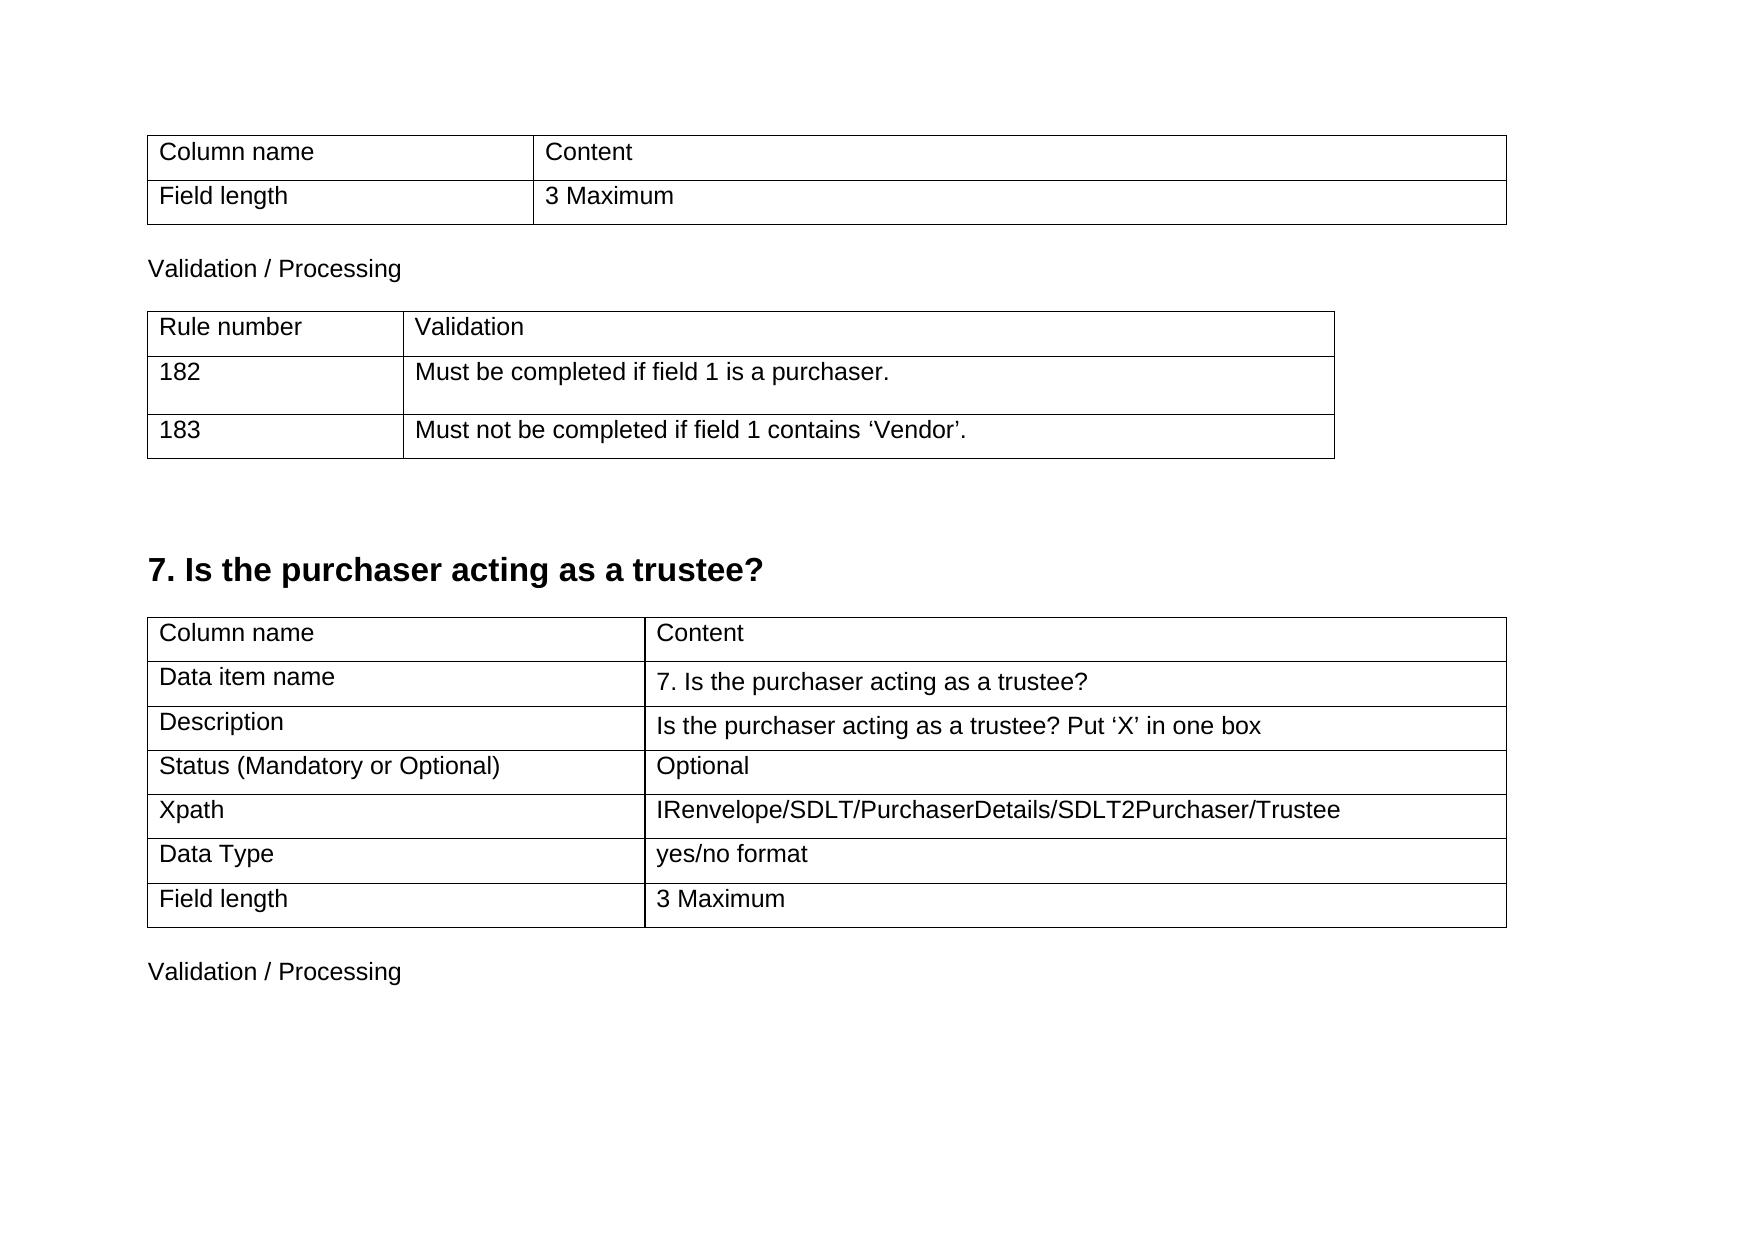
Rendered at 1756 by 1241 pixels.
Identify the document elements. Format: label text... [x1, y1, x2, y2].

table_cell Must be completed if field 1 is a purchaser. [404, 357, 1334, 414]
table_header Column name [148, 618, 644, 661]
table_cell Data item name [148, 662, 644, 706]
table_cell Xpath [148, 795, 644, 838]
table_cell 3 Maximum [534, 181, 1506, 224]
table_cell IRenvelope/SDLT/PurchaserDetails/SDLT2Purchaser/Trustee [646, 795, 1506, 838]
table_cell Is the purchaser acting as a trustee? Put ‘X’ in one box [646, 707, 1506, 750]
table_header Column name [148, 136, 533, 180]
table_header Content [646, 618, 1506, 661]
table_cell 7. Is the purchaser acting as a trustee? [646, 662, 1506, 706]
table_cell Description [148, 707, 644, 750]
table_cell 3 Maximum [646, 884, 1506, 927]
table_cell yes/no format [646, 839, 1506, 883]
table_cell 182 [148, 357, 403, 414]
table_cell 183 [148, 415, 403, 458]
text Validation / Processing [148, 957, 1515, 985]
table_cell Field length [148, 884, 644, 927]
table_cell Status (Mandatory or Optional) [148, 751, 644, 794]
table_cell Must not be completed if field 1 contains ‘Vendor’. [404, 415, 1334, 458]
table_header Rule number [148, 312, 403, 356]
text Validation / Processing [148, 254, 1515, 282]
table_cell Optional [646, 751, 1506, 794]
table_header Validation [404, 312, 1334, 356]
table_header Content [534, 136, 1506, 180]
subtitle 7. Is the purchaser acting as a trustee? [148, 550, 1515, 588]
table_cell Field length [148, 181, 533, 224]
table_cell Data Type [148, 839, 644, 883]
